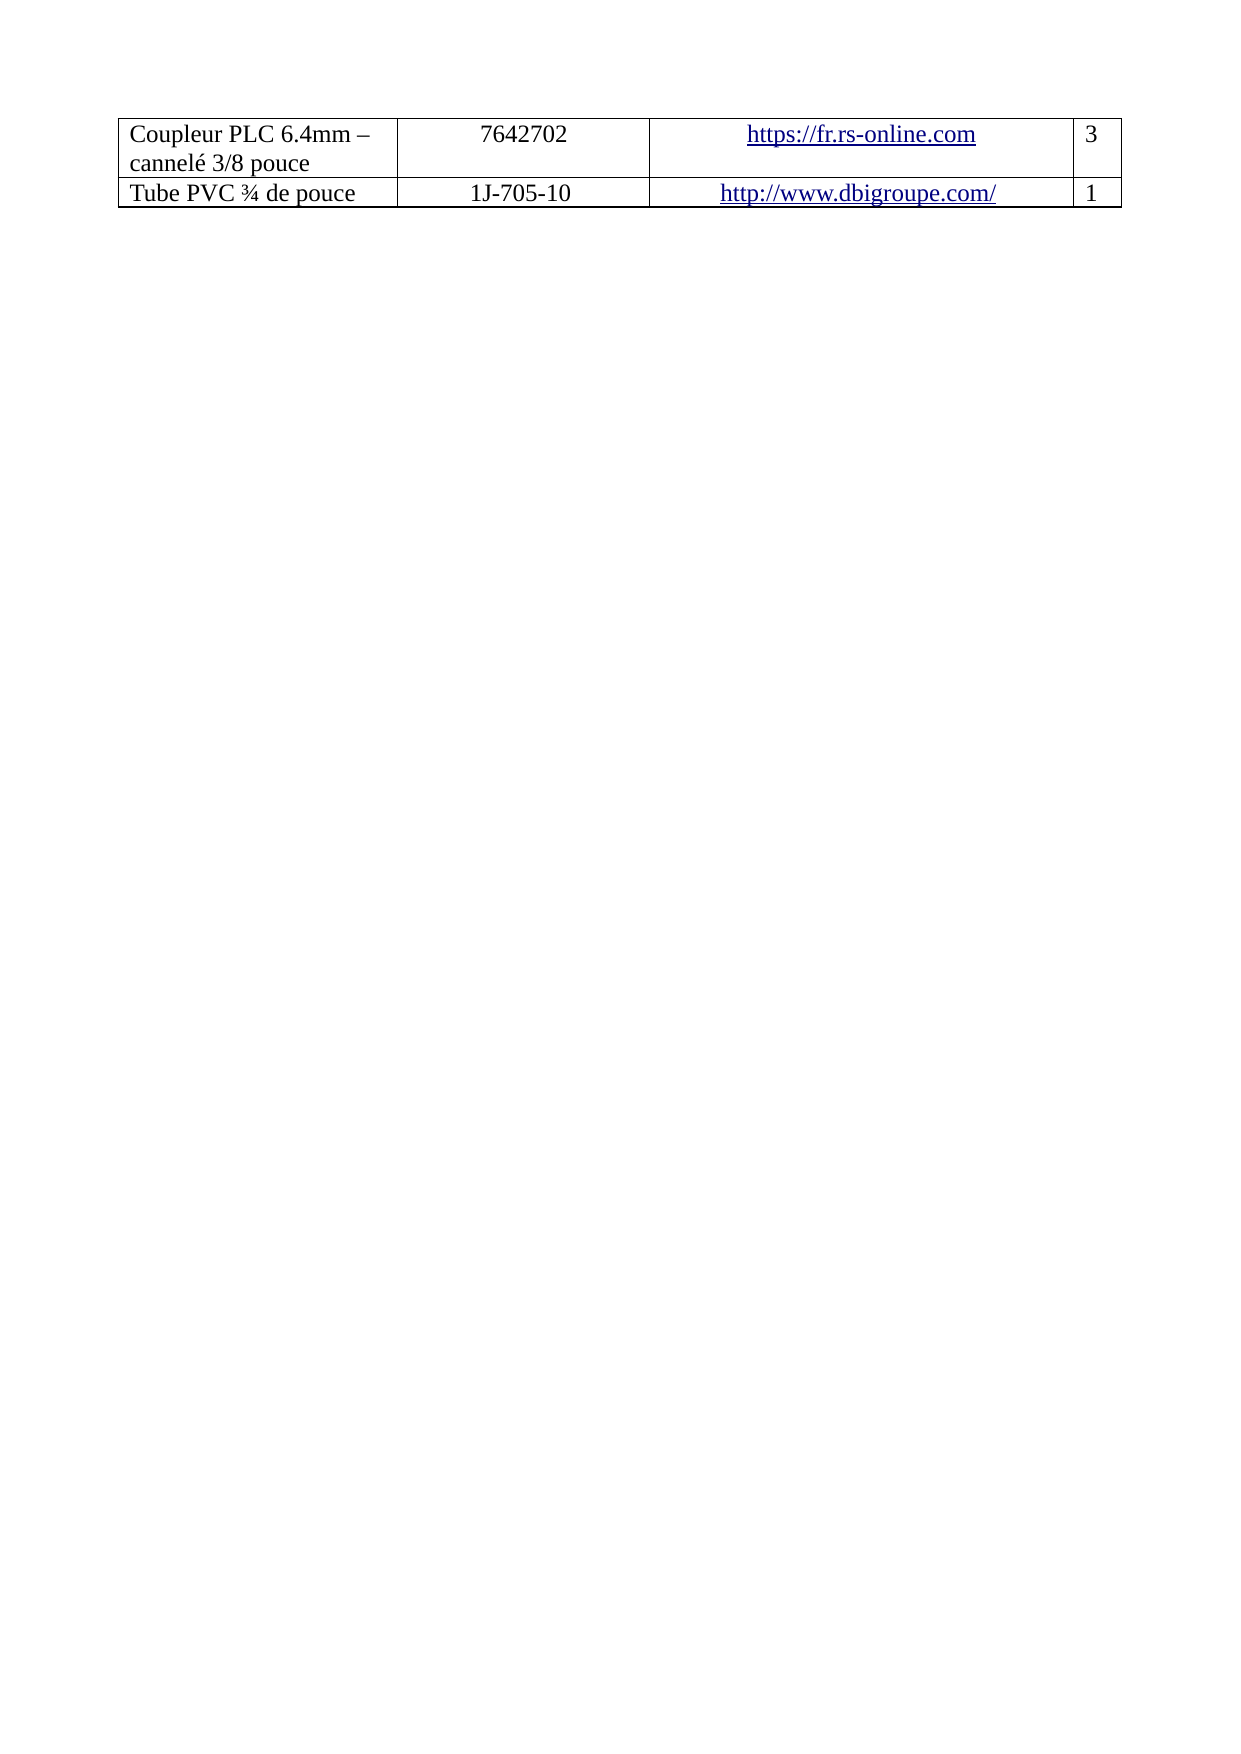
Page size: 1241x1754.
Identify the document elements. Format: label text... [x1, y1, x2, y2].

table_cell Coupleur PLC 6.4mm – cannelé 3/8 pouce [119, 119, 397, 177]
table_cell https://fr.rs-online.com [650, 119, 1073, 177]
table_cell 7642702 [398, 119, 649, 177]
table_cell Tube PVC ¾ de pouce [119, 178, 397, 206]
table_cell 1 [1074, 178, 1121, 206]
table_cell 1J-705-10 [398, 178, 649, 206]
table_cell http://www.dbigroupe.com/ [650, 178, 1073, 206]
table_cell 3 [1074, 119, 1121, 177]
